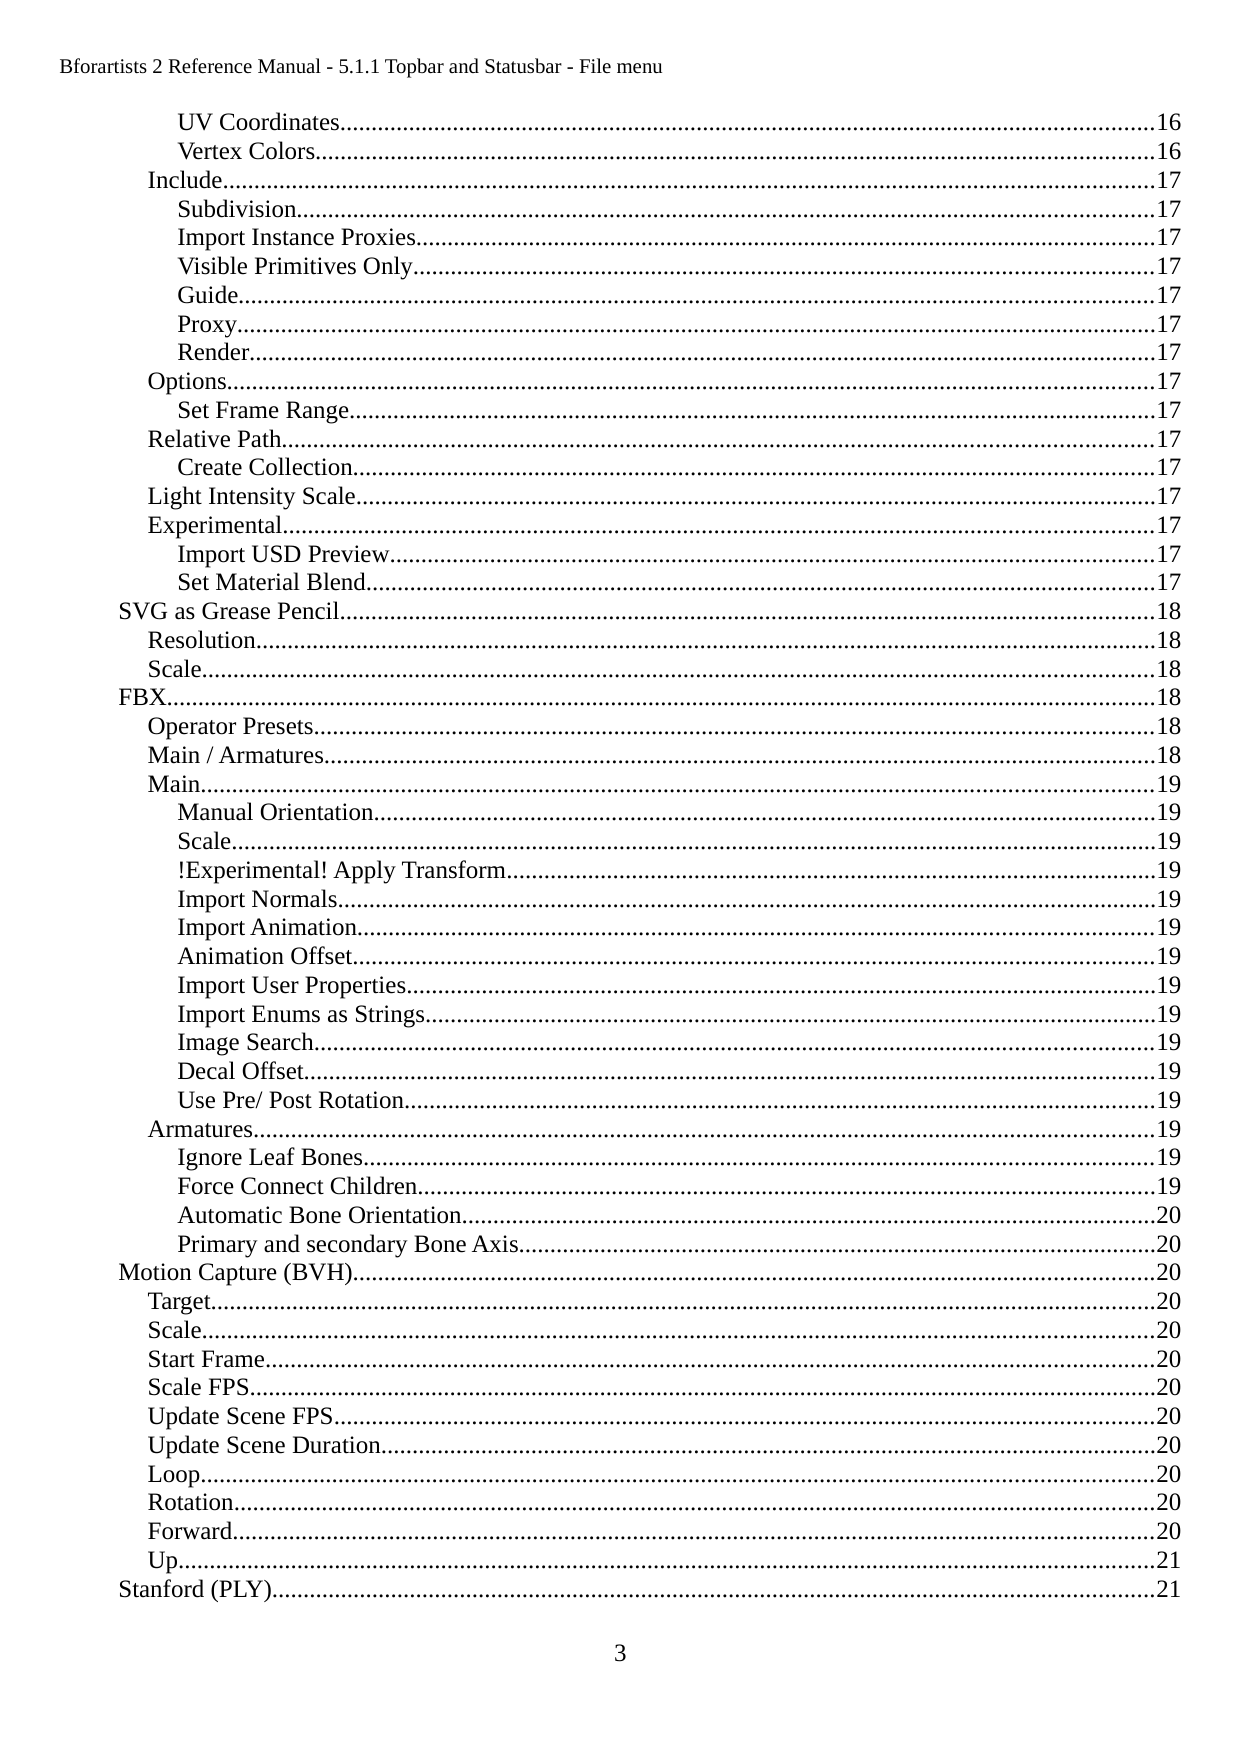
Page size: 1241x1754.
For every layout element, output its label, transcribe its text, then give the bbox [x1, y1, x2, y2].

text Scale 19 [177, 826, 1181, 855]
text SVG as Grease Pencil 18 [118, 596, 1181, 625]
text Resolution 18 [147, 625, 1181, 654]
text Scale 18 [147, 654, 1181, 682]
text Proxy 17 [177, 309, 1181, 337]
text Set Material Blend 17 [177, 567, 1181, 596]
text Use Pre/ Post Rotation 19 [177, 1085, 1181, 1114]
text Operator Presets 18 [147, 711, 1181, 740]
text Import Instance Proxies 17 [177, 222, 1181, 251]
text Forward 20 [147, 1516, 1181, 1545]
text Guide 17 [177, 280, 1181, 309]
text Force Connect Children 19 [177, 1171, 1181, 1200]
text Main / Armatures 18 [147, 740, 1181, 769]
text !Experimental! Apply Transform 19 [177, 855, 1181, 884]
text FBX 18 [118, 682, 1181, 711]
text Target 20 [147, 1286, 1181, 1315]
text Include 17 [147, 165, 1181, 194]
text Create Collection 17 [177, 452, 1181, 481]
text Stanford (PLY) 21 [118, 1574, 1181, 1602]
text Update Scene FPS 20 [147, 1401, 1181, 1430]
text Motion Capture (BVH) 20 [118, 1257, 1181, 1286]
text Up 21 [147, 1545, 1181, 1574]
text Experimental 17 [147, 510, 1181, 539]
text Update Scene Duration 20 [147, 1430, 1181, 1459]
text Set Frame Range 17 [177, 395, 1181, 424]
text Import Normals 19 [177, 884, 1181, 912]
text Import User Properties 19 [177, 970, 1181, 999]
text Vertex Colors 16 [177, 136, 1181, 165]
text Scale FPS 20 [147, 1372, 1181, 1401]
text Primary and secondary Bone Axis 20 [177, 1229, 1181, 1257]
text Render 17 [177, 337, 1181, 366]
text Main 19 [147, 769, 1181, 797]
text Options 17 [147, 366, 1181, 395]
text Armatures 19 [147, 1114, 1181, 1142]
text Decal Offset 19 [177, 1056, 1181, 1085]
text Light Intensity Scale 17 [147, 481, 1181, 510]
text UV Coordinates 16 [177, 107, 1181, 136]
text Manual Orientation 19 [177, 797, 1181, 826]
text Automatic Bone Orientation 20 [177, 1200, 1181, 1229]
text Loop 20 [147, 1459, 1181, 1487]
text Import USD Preview 17 [177, 539, 1181, 567]
text Animation Offset 19 [177, 941, 1181, 970]
text Ignore Leaf Bones 19 [177, 1142, 1181, 1171]
text Visible Primitives Only 17 [177, 251, 1181, 280]
text Subdivision 17 [177, 194, 1181, 222]
text Start Frame 20 [147, 1344, 1181, 1372]
text Image Search 19 [177, 1027, 1181, 1056]
text Rotation 20 [147, 1487, 1181, 1516]
text Import Enums as Strings 19 [177, 999, 1181, 1027]
text Scale 20 [147, 1315, 1181, 1344]
text Import Animation 19 [177, 912, 1181, 941]
text Relative Path 17 [147, 424, 1181, 452]
